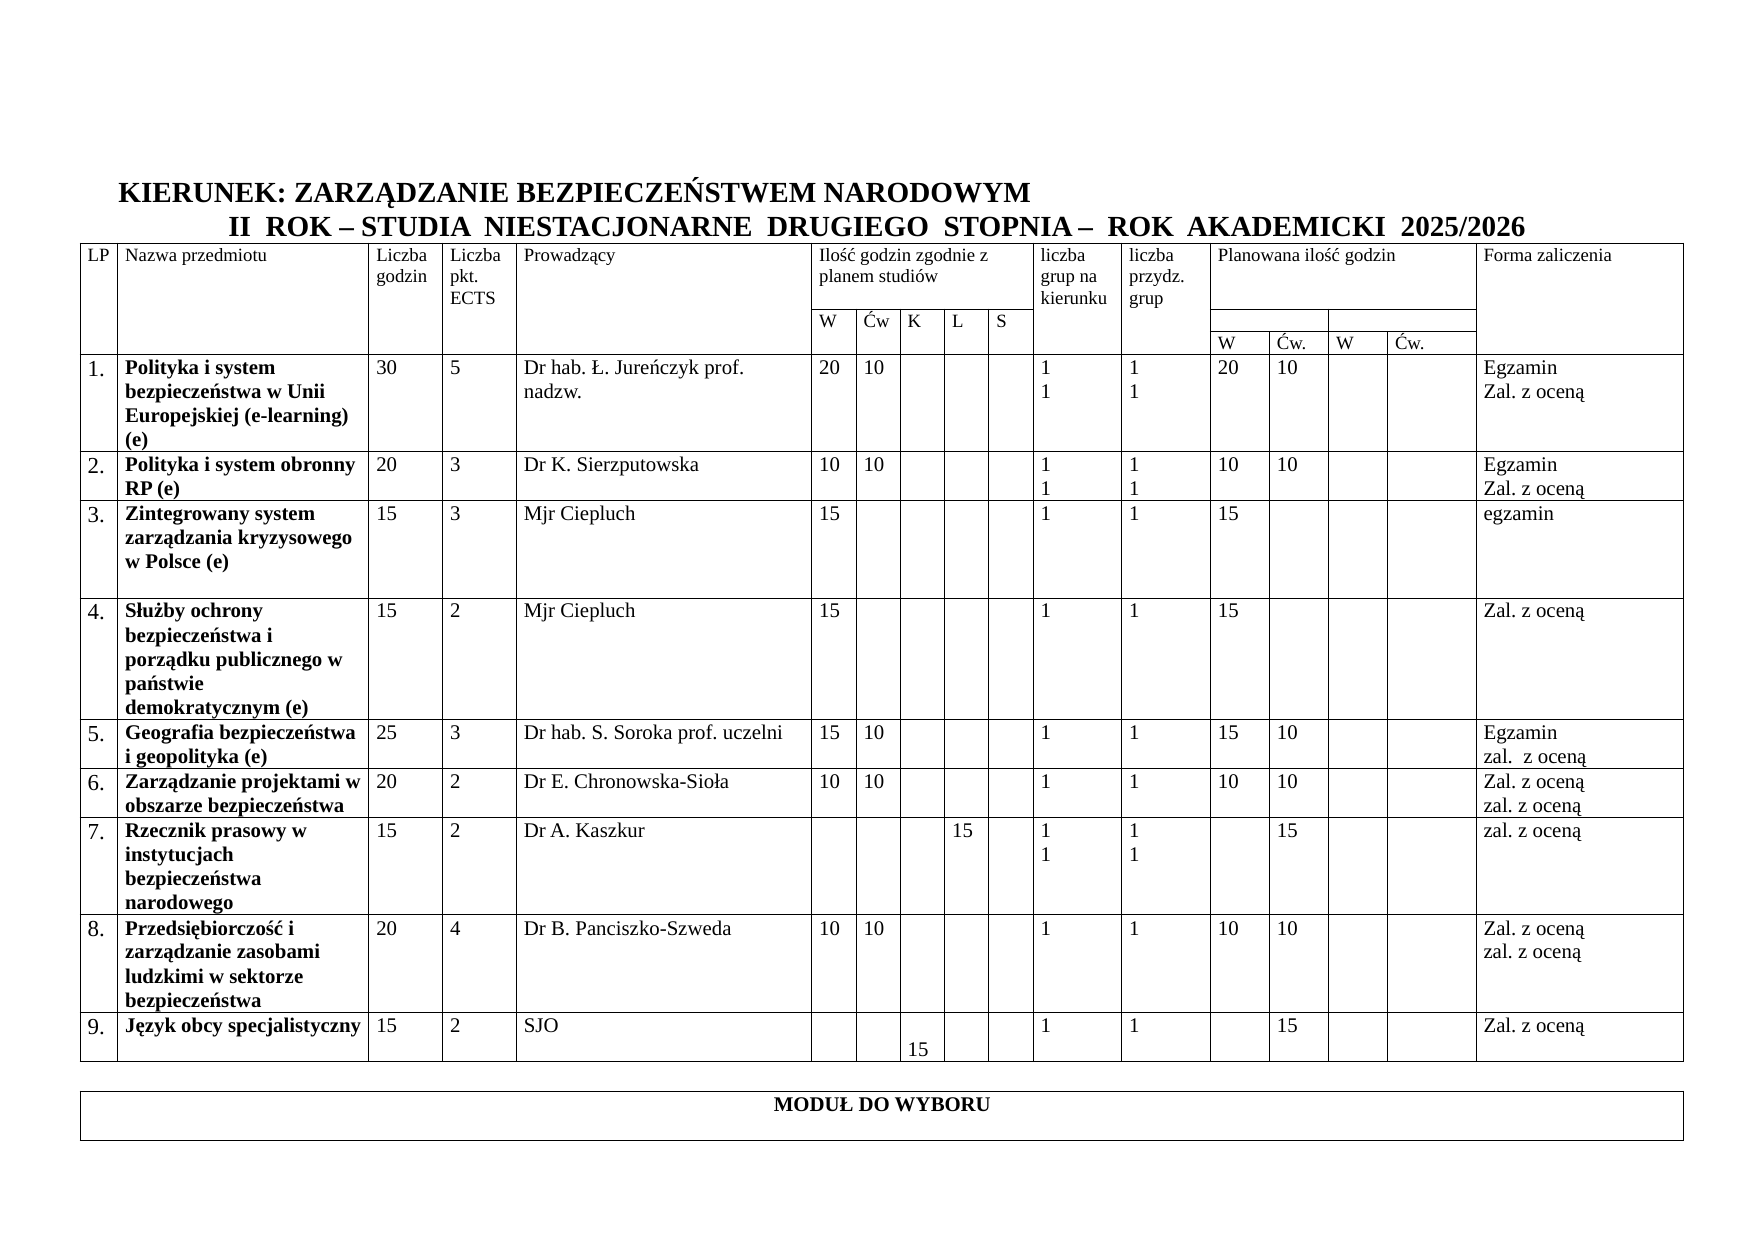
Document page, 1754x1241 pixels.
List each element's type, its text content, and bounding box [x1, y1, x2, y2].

table_cell 15 [812, 501, 856, 597]
table_cell 9. [81, 1013, 117, 1061]
table_cell [989, 452, 1033, 500]
table_cell [1329, 501, 1387, 597]
table_cell 1 [1034, 1013, 1121, 1061]
table_cell L [945, 310, 988, 354]
table_cell 20 [369, 452, 442, 500]
table_cell [1388, 1013, 1476, 1061]
table_cell [1211, 818, 1269, 914]
table_cell 1 [1122, 769, 1210, 817]
table_cell 3. [81, 501, 117, 597]
table_cell 15 [369, 818, 442, 914]
table_cell Egzamin Zal. z oceną [1477, 452, 1683, 500]
table_cell 25 [369, 720, 442, 768]
table_cell [989, 720, 1033, 768]
table_cell 15 [369, 1013, 442, 1061]
table_cell Zarządzanie projektami w obszarze bezpieczeństwa [118, 769, 368, 817]
table_cell 3 [443, 720, 516, 768]
table_header MODUŁ DO WYBORU [81, 1092, 1683, 1140]
table_cell [901, 818, 944, 914]
table_cell 10 [857, 915, 900, 1012]
table_cell 20 [812, 355, 856, 451]
table_cell 10 [1270, 355, 1328, 451]
table_header Liczba pkt. ECTS [443, 244, 516, 308]
table_cell 20 [369, 769, 442, 817]
table_cell [1329, 720, 1387, 768]
table_cell 10 [857, 355, 900, 451]
table_cell Egzamin zal. z oceną [1477, 720, 1683, 768]
table_cell [901, 599, 944, 719]
table_cell Dr hab. S. Soroka prof. uczelni [517, 720, 811, 768]
table_cell 30 [369, 355, 442, 451]
table_cell [1329, 769, 1387, 817]
table_cell [1388, 599, 1476, 719]
table_cell [1329, 1013, 1387, 1061]
table_cell W [1329, 332, 1387, 354]
table_cell [901, 501, 944, 597]
table_cell 4. [81, 599, 117, 719]
table_header Prowadzący [517, 244, 811, 354]
table_cell 10 [812, 769, 856, 817]
table_cell [945, 1013, 988, 1061]
table_cell [1388, 720, 1476, 768]
table_cell 15 [1270, 818, 1328, 914]
table_cell [1388, 769, 1476, 817]
table_cell [443, 331, 516, 354]
table_cell [1329, 355, 1387, 451]
table_cell [945, 599, 988, 719]
table_cell 3 [443, 501, 516, 597]
table_cell 2 [443, 818, 516, 914]
table_cell Mjr Ciepluch [517, 501, 811, 597]
table_cell [989, 501, 1033, 597]
table_cell [945, 501, 988, 597]
table_cell 10 [1211, 769, 1269, 817]
table_cell 15 [901, 1013, 944, 1061]
table_cell 10 [857, 769, 900, 817]
table_cell [901, 720, 944, 768]
subtitle II ROK – STUDIA NIESTACJONARNE DRUGIEGO STOPNIA – ROK AKADEMICKI 2025/2026 [118, 209, 1636, 243]
table_cell [1270, 599, 1328, 719]
table_cell [945, 915, 988, 1012]
subtitle KIERUNEK: ZARZĄDZANIE BEZPIECZEŃSTWEM NARODOWYM [118, 176, 1636, 209]
table_cell Mjr Ciepluch [517, 599, 811, 719]
table_cell [989, 599, 1033, 719]
table_cell 2 [443, 769, 516, 817]
table_cell 15 [812, 720, 856, 768]
table_cell 10 [812, 915, 856, 1012]
table_cell 1 [1034, 915, 1121, 1012]
table_cell 6. [81, 769, 117, 817]
table_cell Język obcy specjalistyczny [118, 1013, 368, 1061]
table_cell Dr A. Kaszkur [517, 818, 811, 914]
table_cell [857, 501, 900, 597]
table_cell [1329, 599, 1387, 719]
table_cell [945, 355, 988, 451]
table_cell 15 [369, 501, 442, 597]
table_cell 1 [1122, 501, 1210, 597]
table_cell 5. [81, 720, 117, 768]
table_cell Geografia bezpieczeństwa i geopolityka (e) [118, 720, 368, 768]
table_cell 20 [369, 915, 442, 1012]
table_cell [989, 915, 1033, 1012]
table_cell Polityka i system obronny RP (e) [118, 452, 368, 500]
table_cell 15 [1270, 1013, 1328, 1061]
table_cell 10 [1211, 915, 1269, 1012]
table_cell 15 [369, 599, 442, 719]
table_cell 1. [81, 355, 117, 451]
table_cell [1329, 915, 1387, 1012]
table_cell Polityka i system bezpieczeństwa w Unii Europejskiej (e-learning) (e) [118, 355, 368, 451]
table_cell 1 [1034, 720, 1121, 768]
table_cell 15 [945, 818, 988, 914]
table_cell [989, 1013, 1033, 1061]
table_cell SJO [517, 1013, 811, 1061]
table_cell [945, 452, 988, 500]
table_cell [1211, 310, 1328, 331]
table_cell 1 1 [1122, 818, 1210, 914]
table_cell [901, 769, 944, 817]
table_cell 15 [1211, 599, 1269, 719]
table_cell 1 1 [1034, 818, 1121, 914]
table_header Forma zaliczenia [1477, 244, 1683, 354]
table_cell egzamin [1477, 501, 1683, 597]
table_cell zal. z oceną [1477, 818, 1683, 914]
table_cell [901, 452, 944, 500]
table_cell [443, 309, 516, 331]
table_header Planowana ilość godzin [1211, 244, 1476, 308]
table_cell 10 [1270, 720, 1328, 768]
table_cell 1 1 [1122, 452, 1210, 500]
table_cell 2 [443, 599, 516, 719]
table_cell [1388, 452, 1476, 500]
table_cell Zintegrowany system zarządzania kryzysowego w Polsce (e) [118, 501, 368, 597]
table_cell W [1211, 332, 1269, 354]
table_cell [812, 818, 856, 914]
table_cell Dr B. Panciszko-Szweda [517, 915, 811, 1012]
table_cell 5 [443, 355, 516, 451]
table_cell 10 [857, 452, 900, 500]
table_cell [989, 355, 1033, 451]
table_cell 10 [1211, 452, 1269, 500]
table_header Nazwa przedmiotu [118, 244, 368, 354]
table_cell Zal. z oceną [1477, 1013, 1683, 1061]
table_cell [857, 599, 900, 719]
table_cell [945, 769, 988, 817]
table_cell Ćw [857, 310, 900, 354]
table_cell [857, 818, 900, 914]
table_cell [989, 818, 1033, 914]
table_header LP [81, 244, 117, 354]
table_cell 1 [1034, 501, 1121, 597]
table_header Ilość godzin zgodnie z planem studiów [812, 244, 1033, 308]
table_cell Ćw. [1270, 332, 1328, 354]
table_cell 3 [443, 452, 516, 500]
table_cell 10 [1270, 452, 1328, 500]
table_cell 1 1 [1034, 355, 1121, 451]
table_cell 1 [1122, 720, 1210, 768]
table_cell 1 1 [1122, 355, 1210, 451]
table_cell 4 [443, 915, 516, 1012]
table_header Liczba godzin [369, 244, 442, 354]
table_cell Dr hab. Ł. Jureńczyk prof. nadzw. [517, 355, 811, 451]
table_cell 15 [1211, 720, 1269, 768]
table_cell [945, 720, 988, 768]
table_cell 1 [1122, 599, 1210, 719]
table_cell 2. [81, 452, 117, 500]
table_cell Egzamin Zal. z oceną [1477, 355, 1683, 451]
table_cell [1211, 1013, 1269, 1061]
table_cell 1 [1034, 769, 1121, 817]
table_cell Dr E. Chronowska-Sioła [517, 769, 811, 817]
table_cell 8. [81, 915, 117, 1012]
table_cell 15 [1211, 501, 1269, 597]
table_cell 15 [812, 599, 856, 719]
table_cell Zal. z oceną [1477, 599, 1683, 719]
table_cell 7. [81, 818, 117, 914]
table_cell Ćw. [1388, 332, 1476, 354]
table_cell [812, 1013, 856, 1061]
table_cell 1 [1122, 915, 1210, 1012]
table_cell W [812, 310, 856, 354]
table_cell Zal. z oceną zal. z oceną [1477, 915, 1683, 1012]
table_cell [1329, 310, 1476, 331]
table_header liczba przydz. grup [1122, 244, 1210, 354]
table_cell Przedsiębiorczość i zarządzanie zasobami ludzkimi w sektorze bezpieczeństwa [118, 915, 368, 1012]
table_cell 20 [1211, 355, 1269, 451]
table_cell 10 [1270, 769, 1328, 817]
table_cell 10 [812, 452, 856, 500]
table_cell [1329, 818, 1387, 914]
table_cell K [901, 310, 944, 354]
table_cell [1388, 818, 1476, 914]
table_cell [1329, 452, 1387, 500]
table_cell [1388, 915, 1476, 1012]
table_cell [1388, 501, 1476, 597]
table_cell 10 [1270, 915, 1328, 1012]
table_cell [1388, 355, 1476, 451]
table_header liczba grup na kierunku [1034, 244, 1121, 354]
table_cell Dr K. Sierzputowska [517, 452, 811, 500]
table_cell 1 1 [1034, 452, 1121, 500]
table_cell Służby ochrony bezpieczeństwa i porządku publicznego w państwie demokratycznym (e) [118, 599, 368, 719]
table_cell 1 [1122, 1013, 1210, 1061]
table_cell S [989, 310, 1033, 354]
table_cell Rzecznik prasowy w instytucjach bezpieczeństwa narodowego [118, 818, 368, 914]
table_cell [901, 355, 944, 451]
table_cell [901, 915, 944, 1012]
table_cell [989, 769, 1033, 817]
table_cell [1270, 501, 1328, 597]
table_cell 1 [1034, 599, 1121, 719]
table_cell 10 [857, 720, 900, 768]
table_cell 2 [443, 1013, 516, 1061]
table_cell [857, 1013, 900, 1061]
table_cell Zal. z oceną zal. z oceną [1477, 769, 1683, 817]
